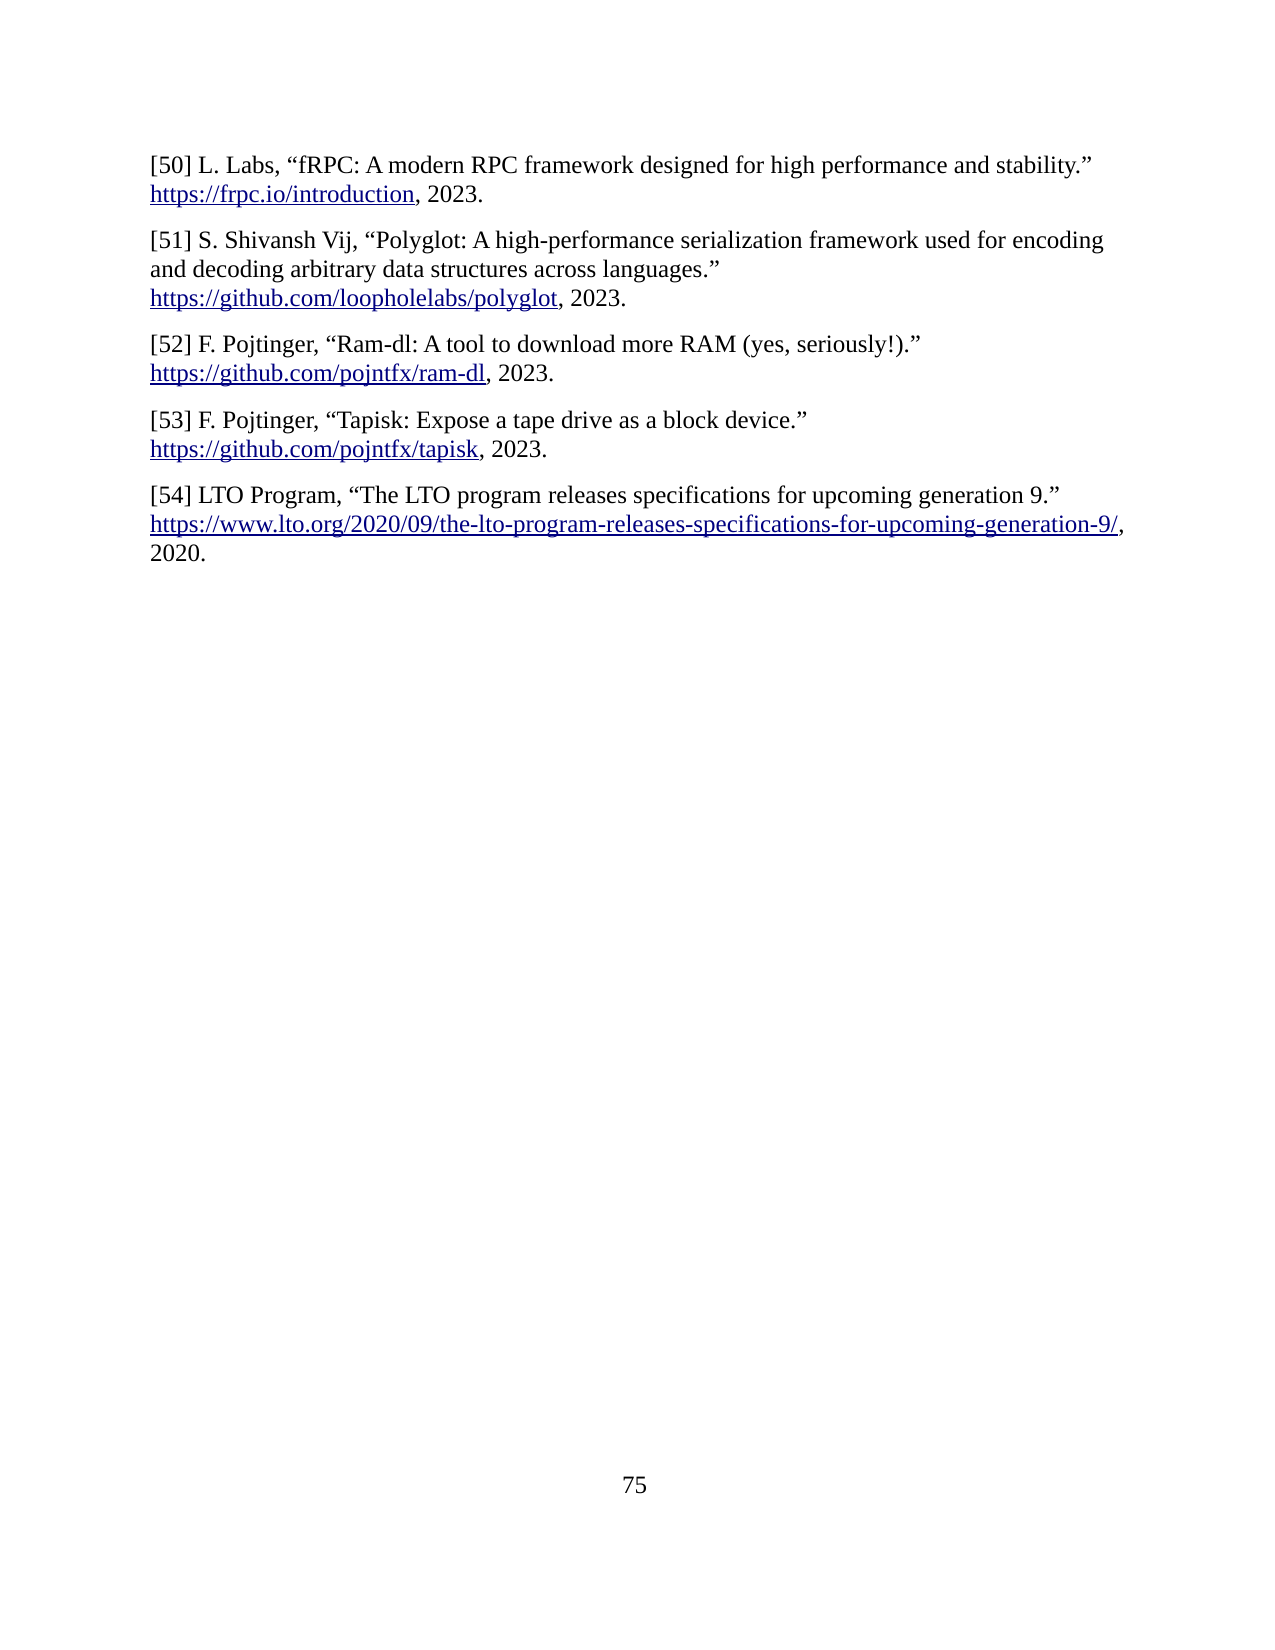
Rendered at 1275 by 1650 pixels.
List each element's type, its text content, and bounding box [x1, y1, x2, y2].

text [51] S. Shivansh Vij, “Polyglot: A high-performance serialization framework used for encoding and decoding arbitrary data structures across languages.” https://github.com/loopholelabs/polyglot, 2023. [150, 225, 1125, 312]
text [50] L. Labs, “fRPC: A modern RPC framework designed for high performance and stability.” https://frpc.io/introduction, 2023. [150, 150, 1125, 207]
text [54] LTO Program, “The LTO program releases specifications for upcoming generation 9.” https://www.lto.org/2020/09/the-lto-program-releases-specifications-for-upcoming-generation-9/, 2020. [150, 480, 1125, 567]
text [52] F. Pojtinger, “Ram-dl: A tool to download more RAM (yes, seriously!).” https://github.com/pojntfx/ram-dl, 2023. [150, 329, 1125, 387]
text [53] F. Pojtinger, “Tapisk: Expose a tape drive as a block device.” https://github.com/pojntfx/tapisk, 2023. [150, 405, 1125, 462]
